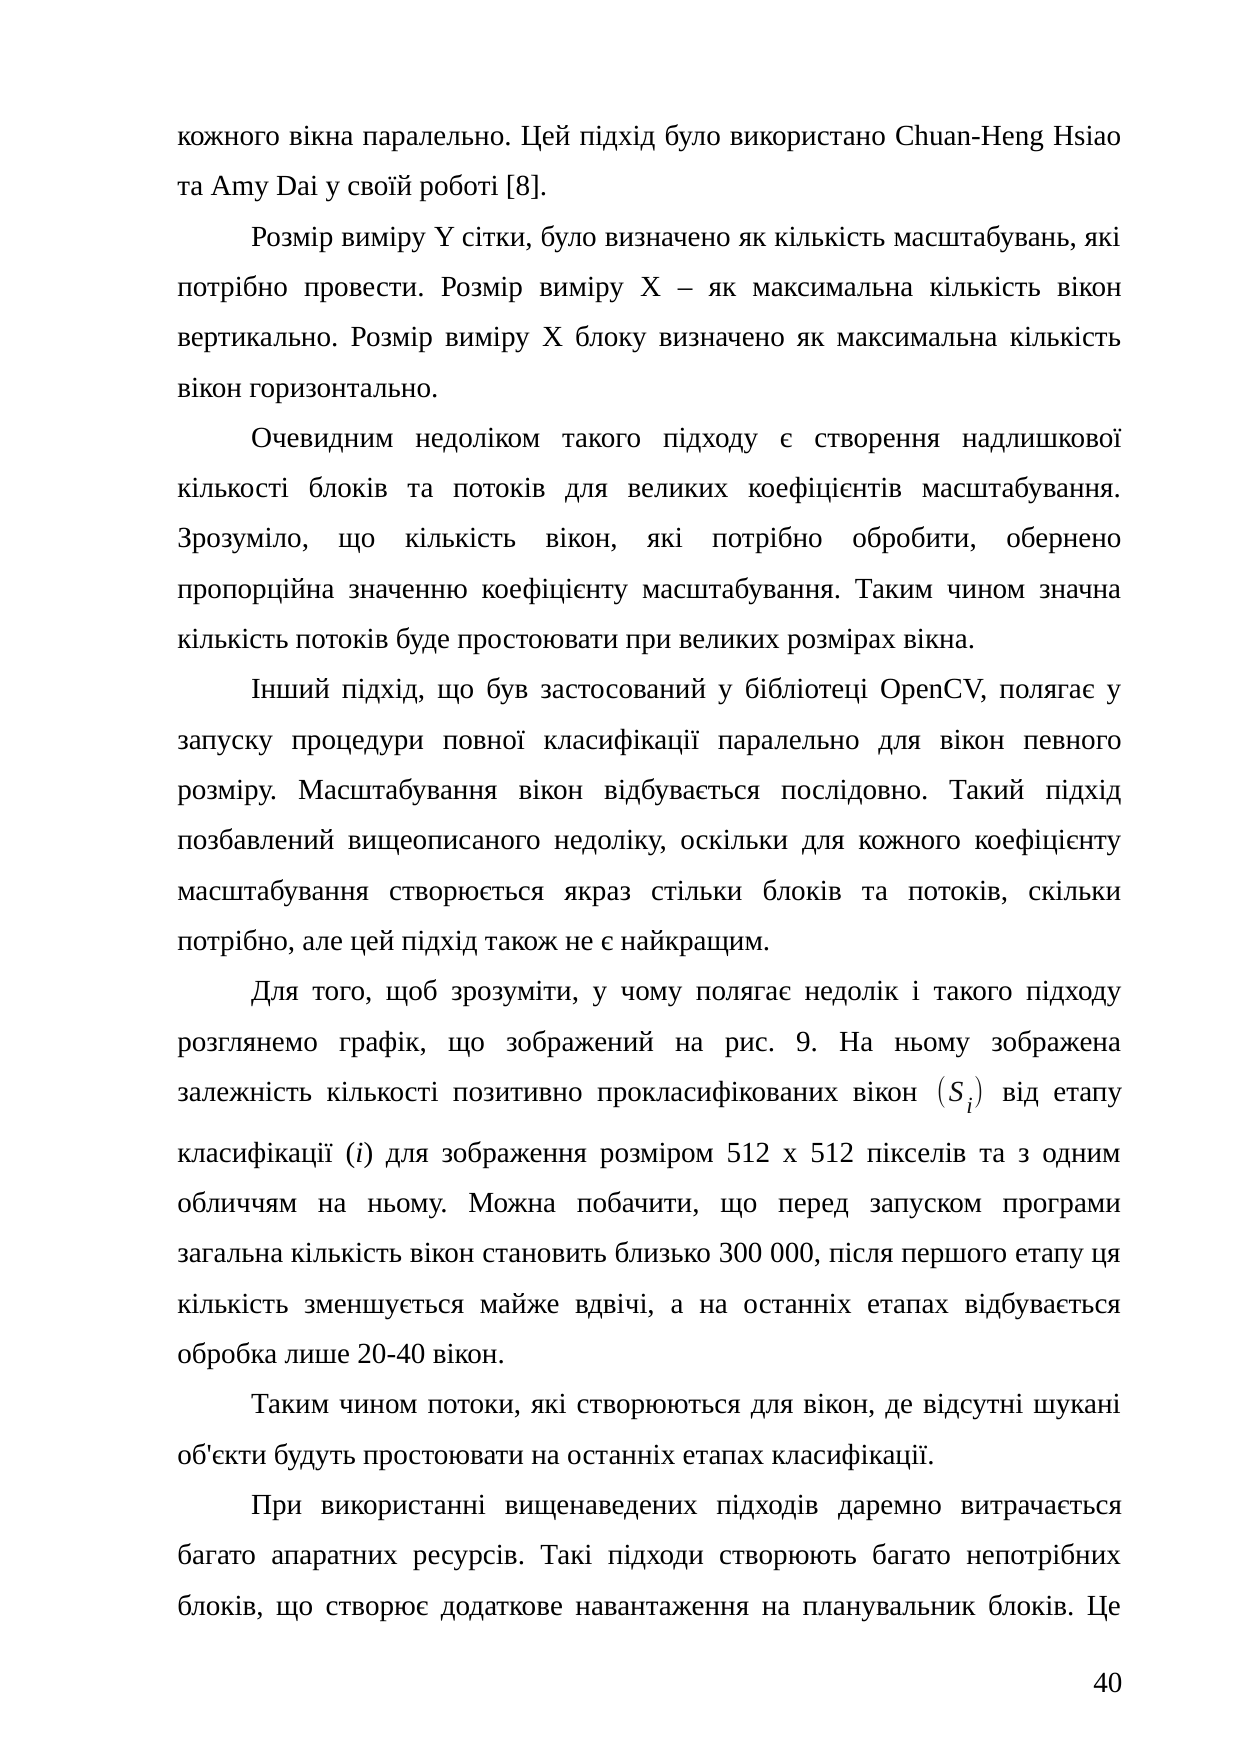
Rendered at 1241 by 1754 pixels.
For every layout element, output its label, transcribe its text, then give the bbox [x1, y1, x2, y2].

text кожного вікна паралельно. Цей підхід було використано Chuan-Heng Hsiao та Amy Dai у своїй роботі [8]. [177, 118, 1122, 202]
text Очевидним недоліком такого підходу є створення надлишкової кількості блоків та потоків для великих коефіцієнтів масштабування. Зрозуміло, що кількість вікон, які потрібно обробити, обернено пропорційна значенню коефіцієнту масштабування. Таким чином значна кількість потоків буде простоювати при великих розмірах вікна. [177, 420, 1122, 655]
text Таким чином потоки, які створюються для вікон, де відсутні шукані об'єкти будуть простоювати на останніх етапах класифікації. [177, 1386, 1122, 1470]
text Для того, щоб зрозуміти, у чому полягає недолік і такого підходу розглянемо графік, що зображений на рис. 9. На ньому зображена залежність кількості позитивно прокласифікованих віконвід етапу класифікації (i) для зображення розміром 512 х 512 пікселів та з одним обличчям на ньому. Можна побачити, що перед запуском програми загальна кількість вікон становить близько 300 000, після першого етапу ця кількість зменшується майже вдвічі, а на останніх етапах відбувається обробка лише 20-40 вікон. [177, 973, 1122, 1370]
text Інший підхід, що був застосований у бібліотеці OpenCV, полягає у запуску процедури повної класифікації паралельно для вікон певного розміру. Масштабування вікон відбувається послідовно. Такий підхід позбавлений вищеописаного недоліку, оскільки для кожного коефіцієнту масштабування створюється якраз стільки блоків та потоків, скільки потрібно, але цей підхід також не є найкращим. [177, 672, 1122, 957]
text Розмір виміру Y сітки, було визначено як кількість масштабувань, які потрібно провести. Розмір виміру Х – як максимальна кількість вікон вертикально. Розмір виміру Х блоку визначено як максимальна кількість вікон горизонтально. [177, 219, 1122, 403]
text При використанні вищенаведених підходів даремно витрачається багато апаратних ресурсів. Такі підходи створюють багато непотрібних блоків, що створює додаткове навантаження на планувальник блоків. Це [177, 1487, 1122, 1621]
